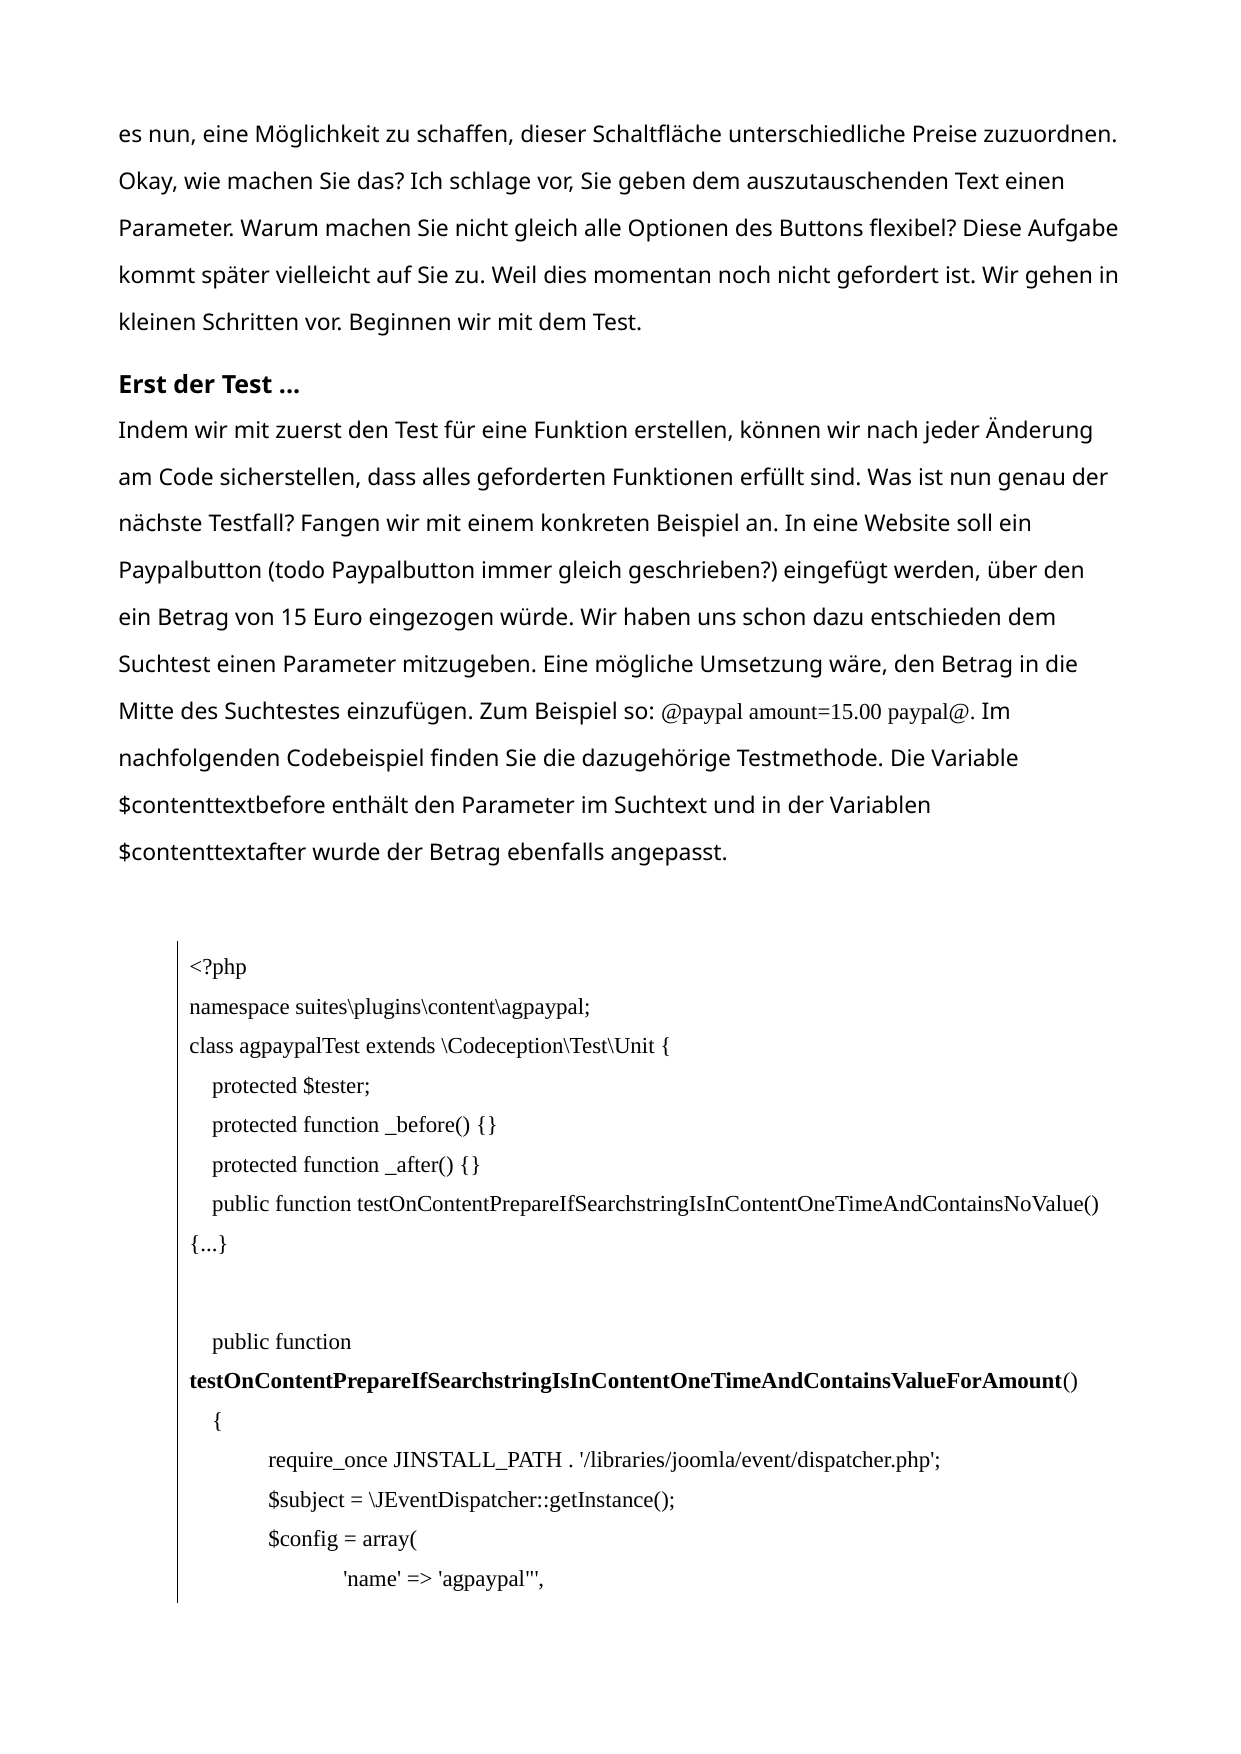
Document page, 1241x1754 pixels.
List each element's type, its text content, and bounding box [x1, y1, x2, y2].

text es nun, eine Möglichkeit zu schaffen, dieser Schaltfläche unterschiedliche Preise zuzuordnen. Okay, wie machen Sie das? Ich schlage vor, Sie geben dem auszutauschenden Text einen Parameter. Warum machen Sie nicht gleich alle Optionen des Buttons flexibel? Diese Aufgabe kommt später vielleicht auf Sie zu. Weil dies momentan noch nicht gefordert ist. Wir gehen in kleinen Schritten vor. Beginnen wir mit dem Test. [118, 118, 1122, 337]
text Indem wir mit zuerst den Test für eine Funktion erstellen, können wir nach jeder Änderung am Code sicherstellen, dass alles geforderten Funktionen erfüllt sind. Was ist nun genau der nächste Testfall? Fangen wir mit einem konkreten Beispiel an. In eine Website soll ein Paypalbutton (todo Paypalbutton immer gleich geschrieben?) eingefügt werden, über den ein Betrag von 15 Euro eingezogen würde. Wir haben uns schon dazu entschieden dem Suchtest einen Parameter mitzugeben. Eine mögliche Umsetzung wäre, den Betrag in die Mitte des Suchtestes einzufügen. Zum Beispiel so: @paypal amount=15.00 paypal@. Im nachfolgenden Codebeispiel finden Sie die dazugehörige Testmethode. Die Variable $contenttextbefore enthält den Parameter im Suchtext und in der Variablen $contenttextafter wurde der Betrag ebenfalls angepasst. [118, 414, 1122, 867]
text public function testOnContentPrepareIfSearchstringIsInContentOneTimeAndContainsValueForAmount() { require_once JINSTALL_PATH . '/libraries/joomla/event/dispatcher.php'; $subject = \JEventDispatcher::getInstance(); $config = array( 'name' => 'agpaypal"', [178, 1316, 1122, 1603]
text <?php namespace suites\plugins\content\agpaypal; class agpaypalTest extends \Codeception\Test\Unit { protected $tester; protected function _before() {} protected function _after() {} public function testOnContentPrepareIfSearchstringIsInContentOneTimeAndContainsNoValue(){...} [178, 941, 1122, 1256]
subtitle Erst der Test ... [118, 367, 1122, 401]
